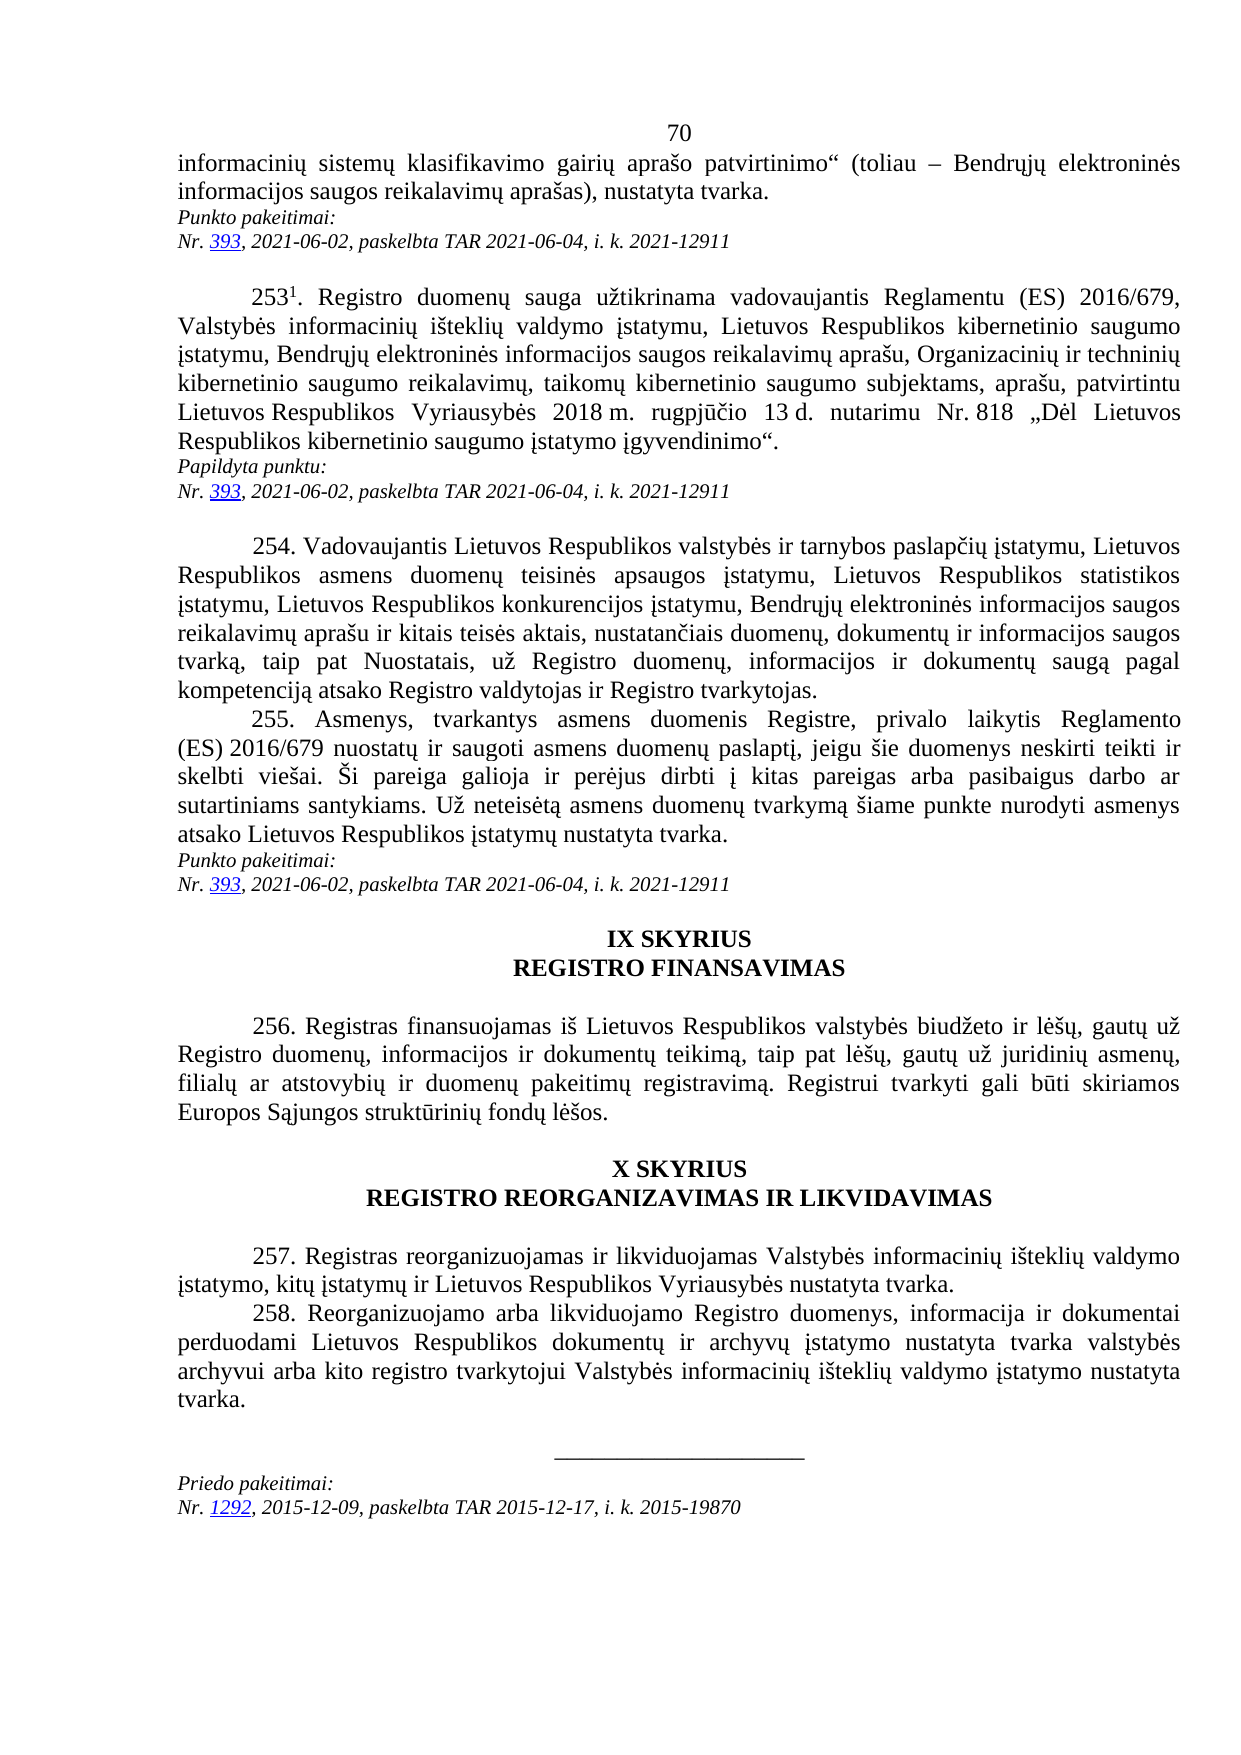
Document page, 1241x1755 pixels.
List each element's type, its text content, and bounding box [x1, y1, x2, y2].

text Papildyta punktu: [177, 454, 1181, 478]
text informacinių sistemų klasifikavimo gairių aprašo patvirtinimo“ (toliau – Bendrųjų elektroninės informacijos saugos reikalavimų aprašas), nustatyta tvarka. [177, 148, 1181, 205]
text 258. Reorganizuojamo arba likviduojamo Registro duomenys, informacija ir dokumentai perduodami Lietuvos Respublikos dokumentų ir archyvų įstatymo nustatyta tvarka valstybės archyvui arba kito registro tvarkytojui Valstybės informacinių išteklių valdymo įstatymo nustatyta tvarka. [177, 1298, 1181, 1413]
text 255. Asmenys, tvarkantys asmens duomenis Registre, privalo laikytis Reglamento (ES) 2016/679 nuostatų ir saugoti asmens duomenų paslaptį, jeigu šie duomenys neskirti teikti ir skelbti viešai. Ši pareiga galioja ir perėjus dirbti į kitas pareigas arba pasibaigus darbo ar sutartiniams santykiams. Už neteisėtą asmens duomenų tvarkymą šiame punkte nurodyti asmenys atsako Lietuvos Respublikos įstatymų nustatyta tvarka. [177, 704, 1181, 848]
text 2531. Registro duomenų sauga užtikrinama vadovaujantis Reglamentu (ES) 2016/679, Valstybės informacinių išteklių valdymo įstatymu, Lietuvos Respublikos kibernetinio saugumo įstatymu, Bendrųjų elektroninės informacijos saugos reikalavimų aprašu, Organizacinių ir techninių kibernetinio saugumo reikalavimų, taikomų kibernetinio saugumo subjektams, aprašu, patvirtintu Lietuvos Respublikos Vyriausybės 2018 m. rugpjūčio 13 d. nutarimu Nr. 818 „Dėl Lietuvos Respublikos kibernetinio saugumo įstatymo įgyvendinimo“. [177, 282, 1181, 454]
text Nr. 393, 2021-06-02, paskelbta TAR 2021-06-04, i. k. 2021-12911 [177, 478, 1181, 503]
text Punkto pakeitimai: [177, 205, 1181, 229]
text REGISTRO REORGANIZAVIMAS IR LIKVIDAVIMAS [177, 1183, 1181, 1212]
text –––––––––––––––––––– [177, 1442, 1181, 1471]
text 256. Registras finansuojamas iš Lietuvos Respublikos valstybės biudžeto ir lėšų, gautų už Registro duomenų, informacijos ir dokumentų teikimą, taip pat lėšų, gautų už juridinių asmenų, filialų ar atstovybių ir duomenų pakeitimų registravimą. Registrui tvarkyti gali būti skiriamos Europos Sąjungos struktūrinių fondų lėšos. [177, 1011, 1181, 1126]
text Nr. 1292, 2015-12-09, paskelbta TAR 2015-12-17, i. k. 2015-19870 [177, 1495, 1181, 1519]
text Nr. 393, 2021-06-02, paskelbta TAR 2021-06-04, i. k. 2021-12911 [177, 872, 1181, 896]
text REGISTRO FINANSAVIMAS [177, 953, 1181, 982]
text X SKYRIUS [177, 1154, 1181, 1183]
text Punkto pakeitimai: [177, 848, 1181, 872]
text Nr. 393, 2021-06-02, paskelbta TAR 2021-06-04, i. k. 2021-12911 [177, 229, 1181, 253]
text 254. Vadovaujantis Lietuvos Respublikos valstybės ir tarnybos paslapčių įstatymu, Lietuvos Respublikos asmens duomenų teisinės apsaugos įstatymu, Lietuvos Respublikos statistikos įstatymu, Lietuvos Respublikos konkurencijos įstatymu, Bendrųjų elektroninės informacijos saugos reikalavimų aprašu ir kitais teisės aktais, nustatančiais duomenų, dokumentų ir informacijos saugos tvarką, taip pat Nuostatais, už Registro duomenų, informacijos ir dokumentų saugą pagal kompetenciją atsako Registro valdytojas ir Registro tvarkytojas. [177, 531, 1181, 704]
text 257. Registras reorganizuojamas ir likviduojamas Valstybės informacinių išteklių valdymo įstatymo, kitų įstatymų ir Lietuvos Respublikos Vyriausybės nustatyta tvarka. [177, 1241, 1181, 1298]
text IX SKYRIUS [177, 924, 1181, 953]
text Priedo pakeitimai: [177, 1471, 1181, 1495]
